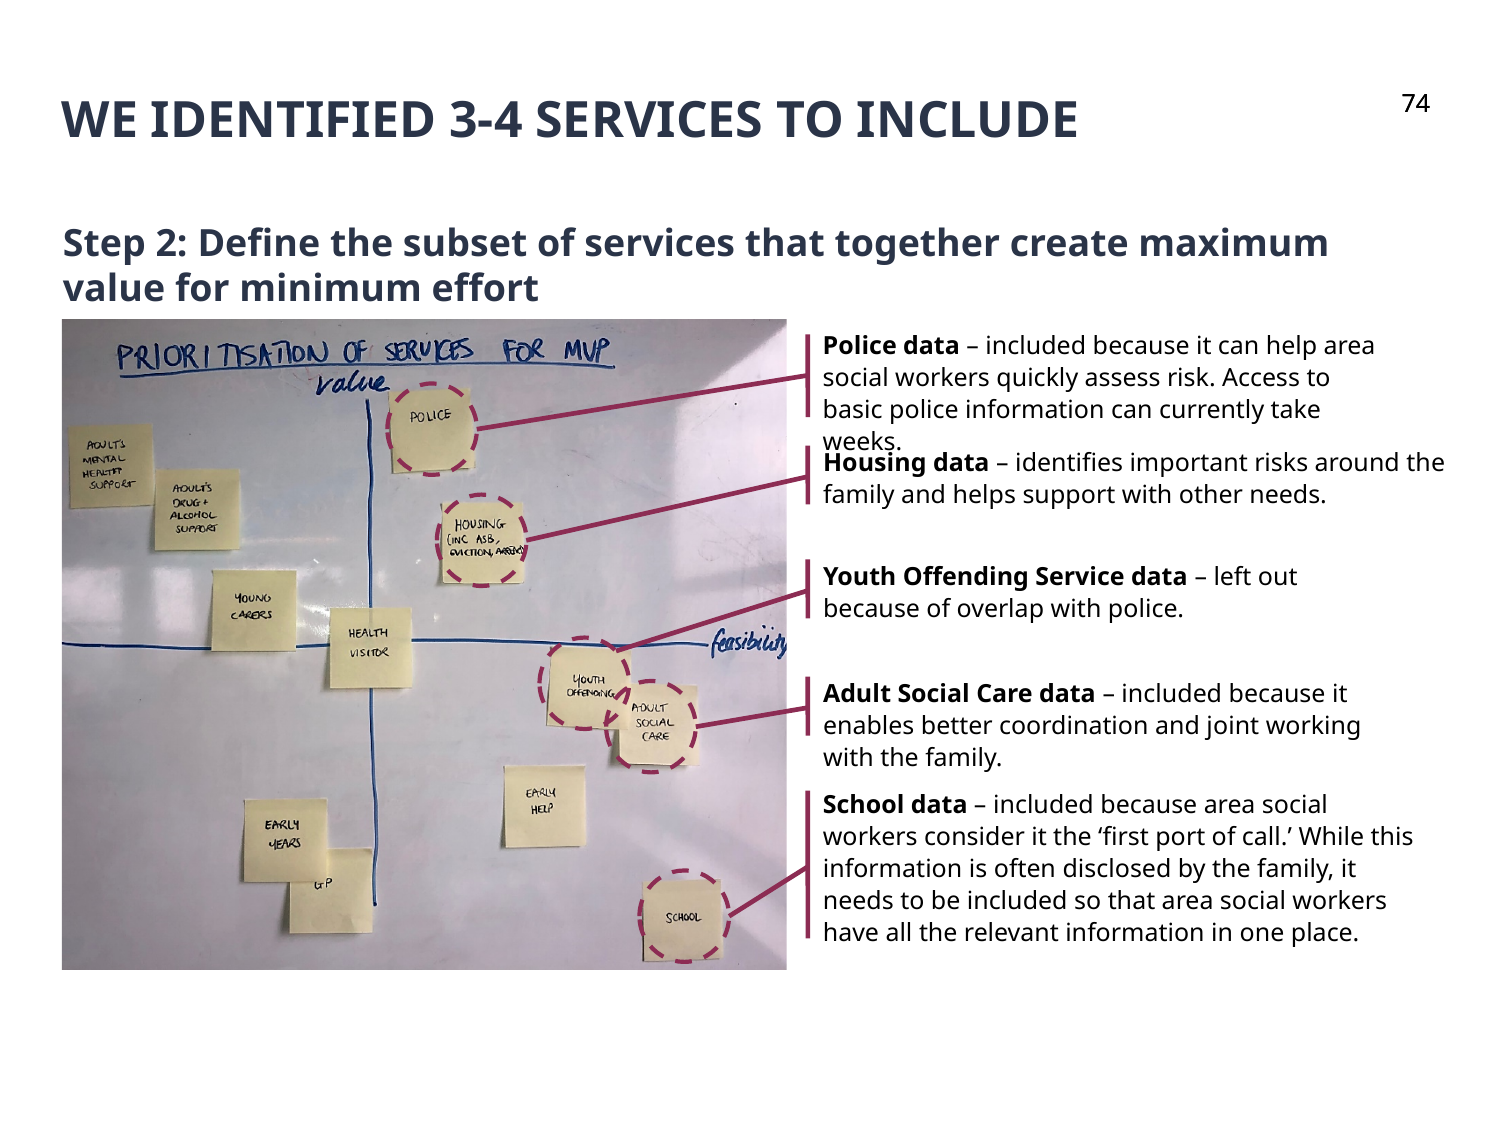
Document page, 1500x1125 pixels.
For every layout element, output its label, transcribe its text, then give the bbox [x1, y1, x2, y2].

text_box Police data – included because it can help area social workers quickly assess risk. Access to basic police information can currently take weeks. [808, 327, 1391, 456]
text_box Housing data – identifies important risks around the family and helps support with other needs. [808, 444, 1460, 509]
text_box Adult Social Care data – included because it enables better coordination and joint working with the family. [808, 675, 1416, 772]
text_box WE IDENTIFIED 3-4 SERVICES TO INCLUDE [61, 87, 1425, 210]
text_box Step 2: Define the subset of services that together create maximum value for minimum effort [47, 210, 1428, 317]
text_box Youth Offending Service data – left out because of overlap with police. [808, 558, 1376, 623]
text_box School data – included because area social workers consider it the ‘first port of call.’ While this information is often disclosed by the family, it needs to be included so that area social workers have all the relevant information in one place. [808, 786, 1416, 947]
text_box [1425, 87, 1431, 148]
picture [61, 318, 787, 970]
